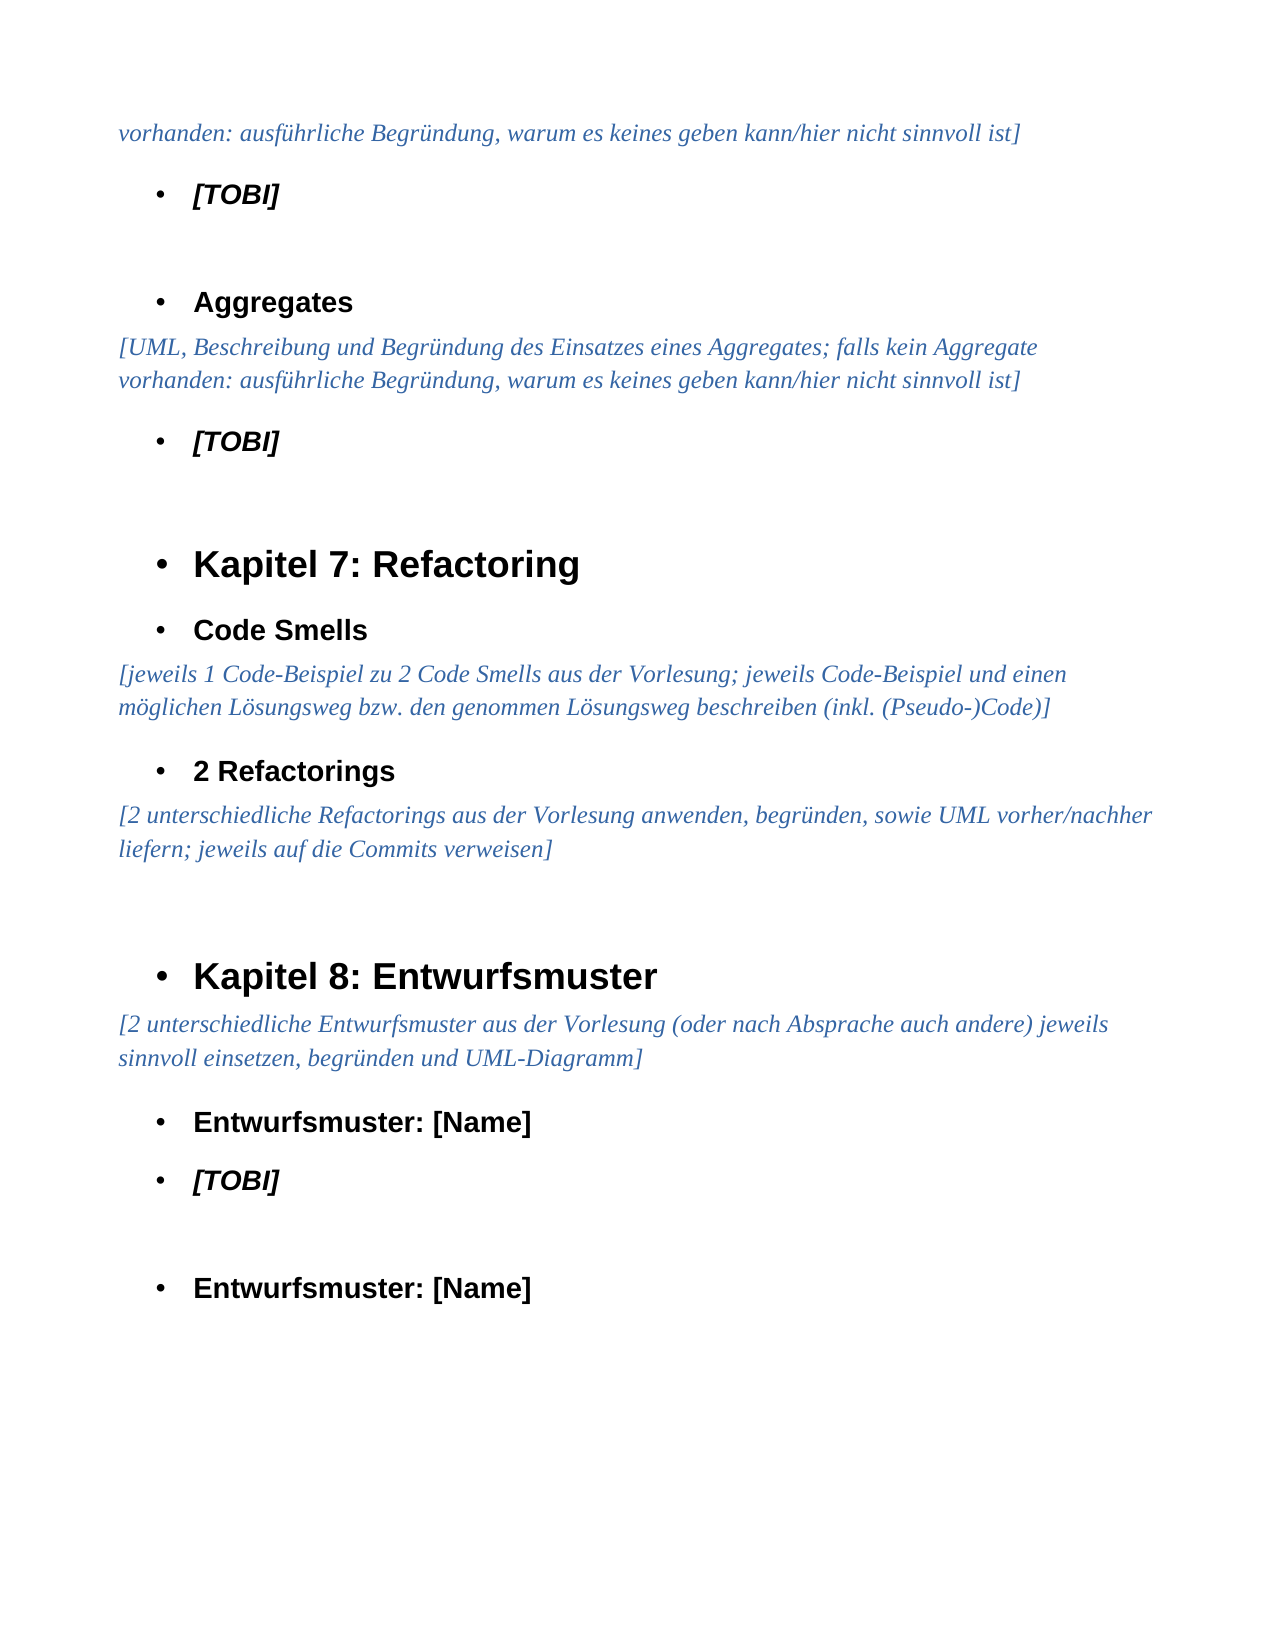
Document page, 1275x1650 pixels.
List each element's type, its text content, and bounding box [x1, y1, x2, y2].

subtitle [TOBI] [156, 1163, 1157, 1196]
subtitle Aggregates [156, 286, 1157, 319]
text [jeweils 1 Code-Beispiel zu 2 Code Smells aus der Vorlesung; jeweils Code-Beispiel und einen möglichen Lösungsweg bzw. den genommen Lösungsweg beschreiben (inkl. (Pseudo-)Code)] [118, 659, 1157, 721]
text [UML, Beschreibung und Begründung des Einsatzes eines Aggregates; falls kein Aggregate vorhanden: ausführliche Begründung, warum es keines geben kann/hier nicht sinnvoll ist] [118, 332, 1157, 393]
subtitle 2 Refactorings [156, 754, 1157, 788]
subtitle [TOBI] [156, 178, 1157, 211]
text [2 unterschiedliche Refactorings aus der Vorlesung anwenden, begründen, sowie UML vorher/nachher liefern; jeweils auf die Commits verweisen] [118, 801, 1157, 862]
subtitle Kapitel 7: Refactoring [156, 543, 1157, 586]
subtitle Entwurfsmuster: [Name] [156, 1105, 1157, 1138]
subtitle Entwurfsmuster: [Name] [156, 1271, 1157, 1304]
subtitle Kapitel 8: Entwurfsmuster [156, 954, 1157, 997]
subtitle Code Smells [156, 613, 1157, 647]
text [2 unterschiedliche Entwurfsmuster aus der Vorlesung (oder nach Absprache auch andere) jeweils sinnvoll einsetzen, begründen und UML-Diagramm] [118, 1009, 1157, 1071]
subtitle [TOBI] [156, 425, 1157, 457]
text vorhanden: ausführliche Begründung, warum es keines geben kann/hier nicht sinnvoll ist] [118, 118, 1157, 147]
